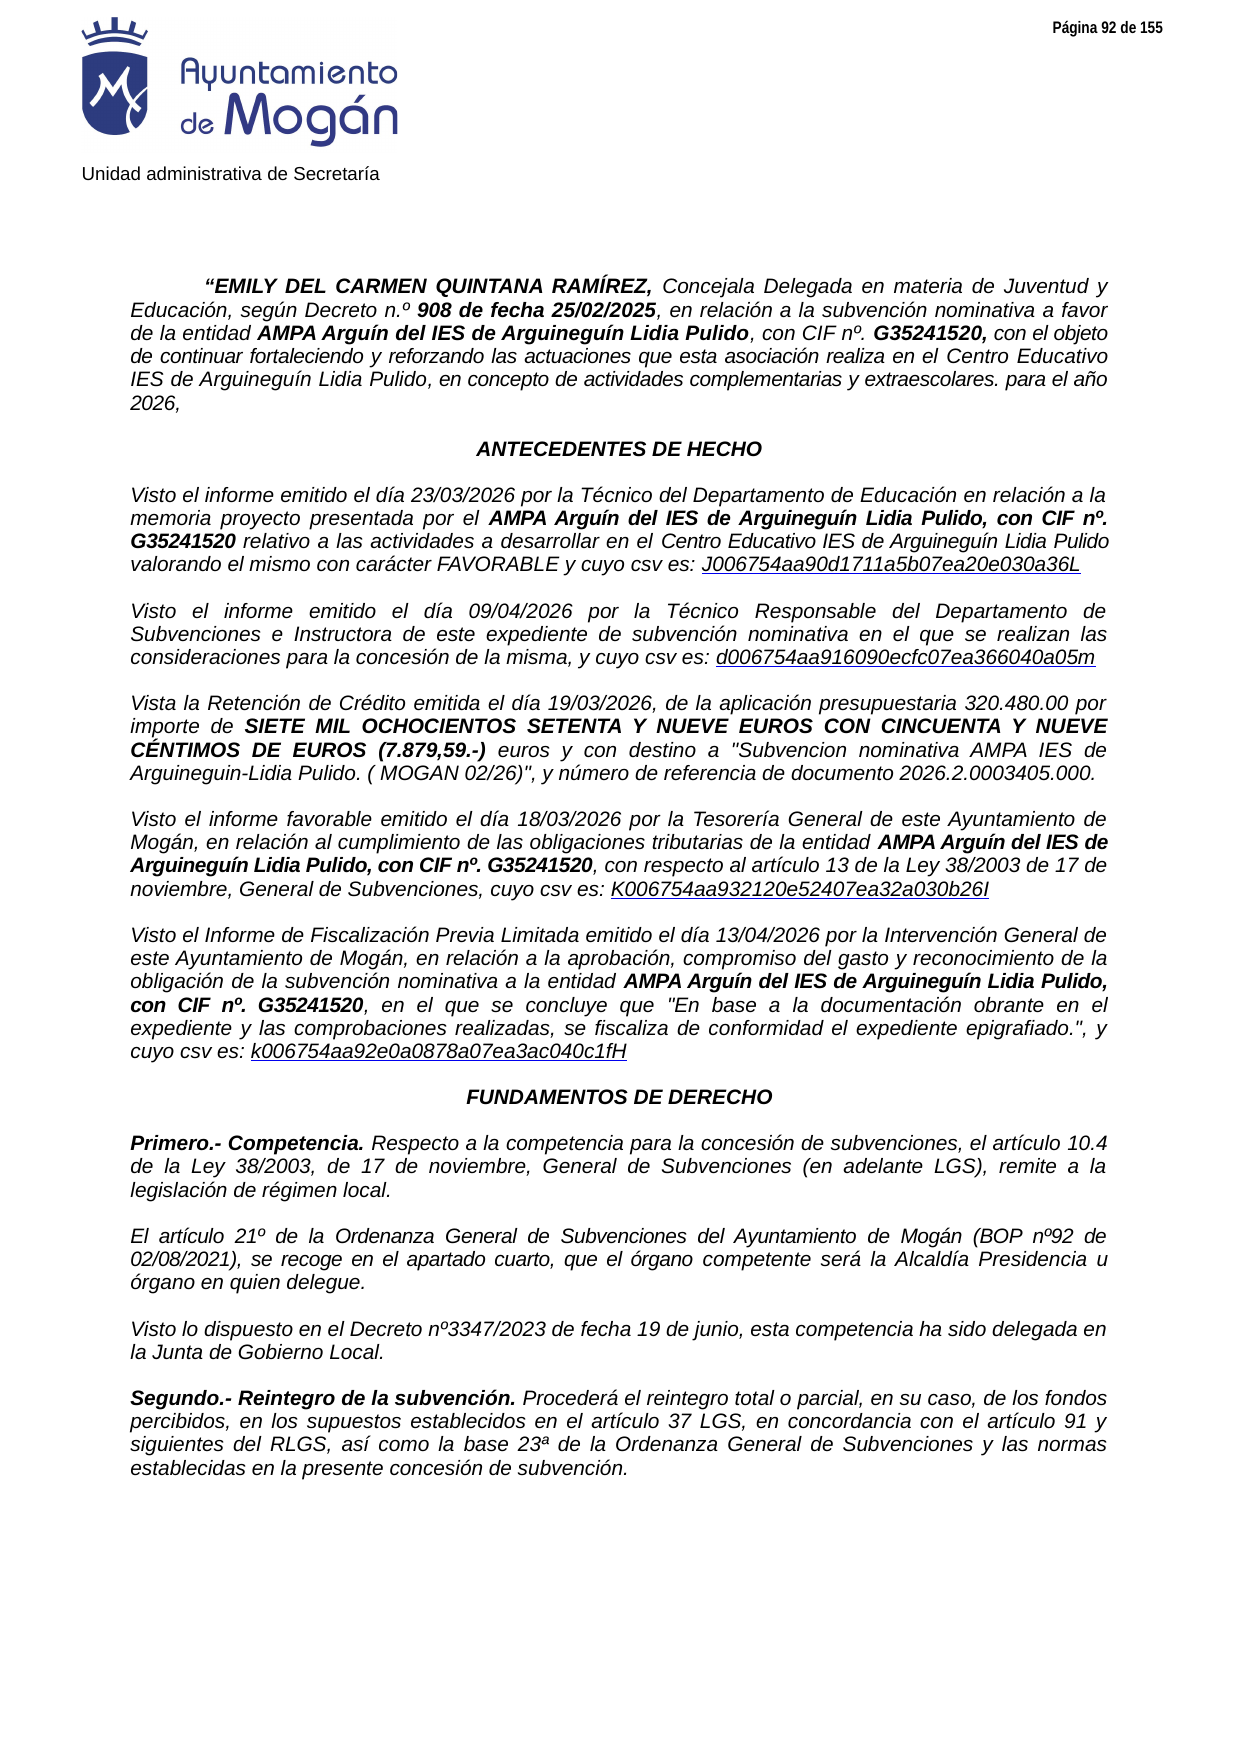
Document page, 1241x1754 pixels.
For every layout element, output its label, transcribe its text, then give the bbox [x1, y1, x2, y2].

text Visto el informe emitido el día 09/04/2026 por la Técnico Responsable del Departamento de Subvenciones e Instructora de este expediente de subvención nominativa en el que se realizan las consideraciones para la concesión de la misma, y cuyo csv es: d006754aa916090ecfc07ea366040a05m [130, 599, 1110, 669]
text “EMILY DEL CARMEN QUINTANA RAMÍREZ, Concejala Delegada en materia de Juventud y Educación, según Decreto n.º 908 de fecha 25/02/2025, en relación a la subvención nominativa a favor de la entidad AMPA Arguín del IES de Arguineguín Lidia Pulido, con CIF nº. G35241520, con el objeto de continuar fortaleciendo y reforzando las actuaciones que esta asociación realiza en el Centro Educativo IES de Arguineguín Lidia Pulido, en concepto de actividades complementarias y extraescolares. para el año 2026, [130, 275, 1110, 414]
text Primero.- Competencia. Respecto a la competencia para la concesión de subvenciones, el artículo 10.4 de la Ley 38/2003, de 17 de noviembre, General de Subvenciones (en adelante LGS), remite a la legislación de régimen local. [130, 1132, 1110, 1202]
text Visto el Informe de Fiscalización Previa Limitada emitido el día 13/04/2026 por la Intervención General de este Ayuntamiento de Mogán, en relación a la aprobación, compromiso del gasto y reconocimiento de la obligación de la subvención nominativa a la entidad AMPA Arguín del IES de Arguineguín Lidia Pulido, con CIF nº. G35241520, en el que se concluye que "En base a la documentación obrante en el expediente y las comprobaciones realizadas, se fiscaliza de conformidad el expediente epigrafiado.", y cuyo csv es: k006754aa92e0a0878a07ea3ac040c1fH [130, 923, 1110, 1063]
text Visto lo dispuesto en el Decreto nº3347/2023 de fecha 19 de junio, esta competencia ha sido delegada en la Junta de Gobierno Local. [130, 1317, 1110, 1363]
text ANTECEDENTES DE HECHO [130, 437, 1110, 460]
text Vista la Retención de Crédito emitida el día 19/03/2026, de la aplicación presupuestaria 320.480.00 por importe de SIETE MIL OCHOCIENTOS SETENTA Y NUEVE EUROS CON CINCUENTA Y NUEVE CÉNTIMOS DE EUROS (7.879,59.-) euros y con destino a "Subvencion nominativa AMPA IES de Arguineguin-Lidia Pulido. ( MOGAN 02/26)", y número de referencia de documento 2026.2.0003405.000. [130, 692, 1110, 785]
text Visto el informe favorable emitido el día 18/03/2026 por la Tesorería General de este Ayuntamiento de Mogán, en relación al cumplimiento de las obligaciones tributarias de la entidad AMPA Arguín del IES de Arguineguín Lidia Pulido, con CIF nº. G35241520, con respecto al artículo 13 de la Ley 38/2003 de 17 de noviembre, General de Subvenciones, cuyo csv es: K006754aa932120e52407ea32a030b26I [130, 808, 1110, 901]
text El artículo 21º de la Ordenanza General de Subvenciones del Ayuntamiento de Mogán (BOP nº92 de 02/08/2021), se recoge en el apartado cuarto, que el órgano competente será la Alcaldía Presidencia u órgano en quien delegue. [130, 1224, 1110, 1294]
text Visto el informe emitido el día 23/03/2026 por la Técnico del Departamento de Educación en relación a la memoria proyecto presentada por el AMPA Arguín del IES de Arguineguín Lidia Pulido, con CIF nº. G35241520 relativo a las actividades a desarrollar en el Centro Educativo IES de Arguineguín Lidia Pulido valorando el mismo con carácter FAVORABLE y cuyo csv es: J006754aa90d1711a5b07ea20e030a36L [130, 483, 1110, 576]
text FUNDAMENTOS DE DERECHO [130, 1086, 1110, 1109]
picture [81, 17, 398, 153]
text Segundo.- Reintegro de la subvención. Procederá el reintegro total o parcial, en su caso, de los fondos percibidos, en los supuestos establecidos en el artículo 37 LGS, en concordancia con el artículo 91 y siguientes del RLGS, así como la base 23ª de la Ordenanza General de Subvenciones y las normas establecidas en la presente concesión de subvención. [130, 1386, 1110, 1479]
